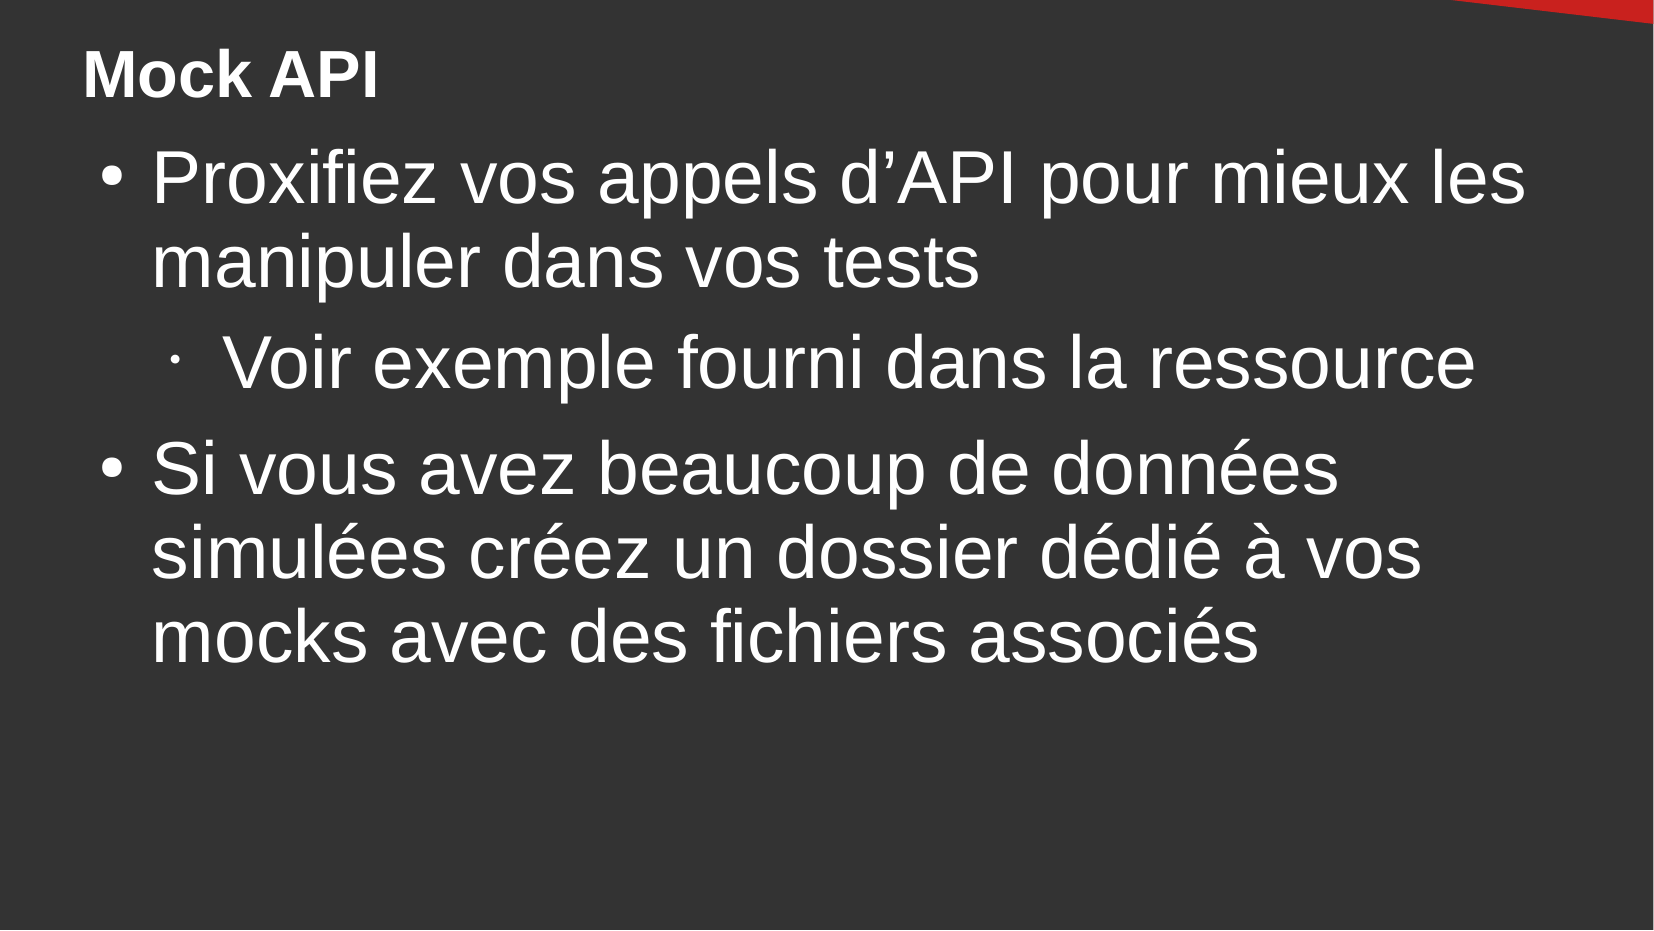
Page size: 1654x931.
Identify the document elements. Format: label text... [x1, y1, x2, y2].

title Mock API [82, 37, 1571, 112]
text_box [1450, 0, 1654, 24]
list Proxifiez vos appels d’API pour mieux les manipuler dans vos tests Voir exemple fourni dans la ressource Si vous avez beaucoup de données simulées créez un dossier dédié à vos mocks avec des fichiers associés [80, 135, 1619, 780]
